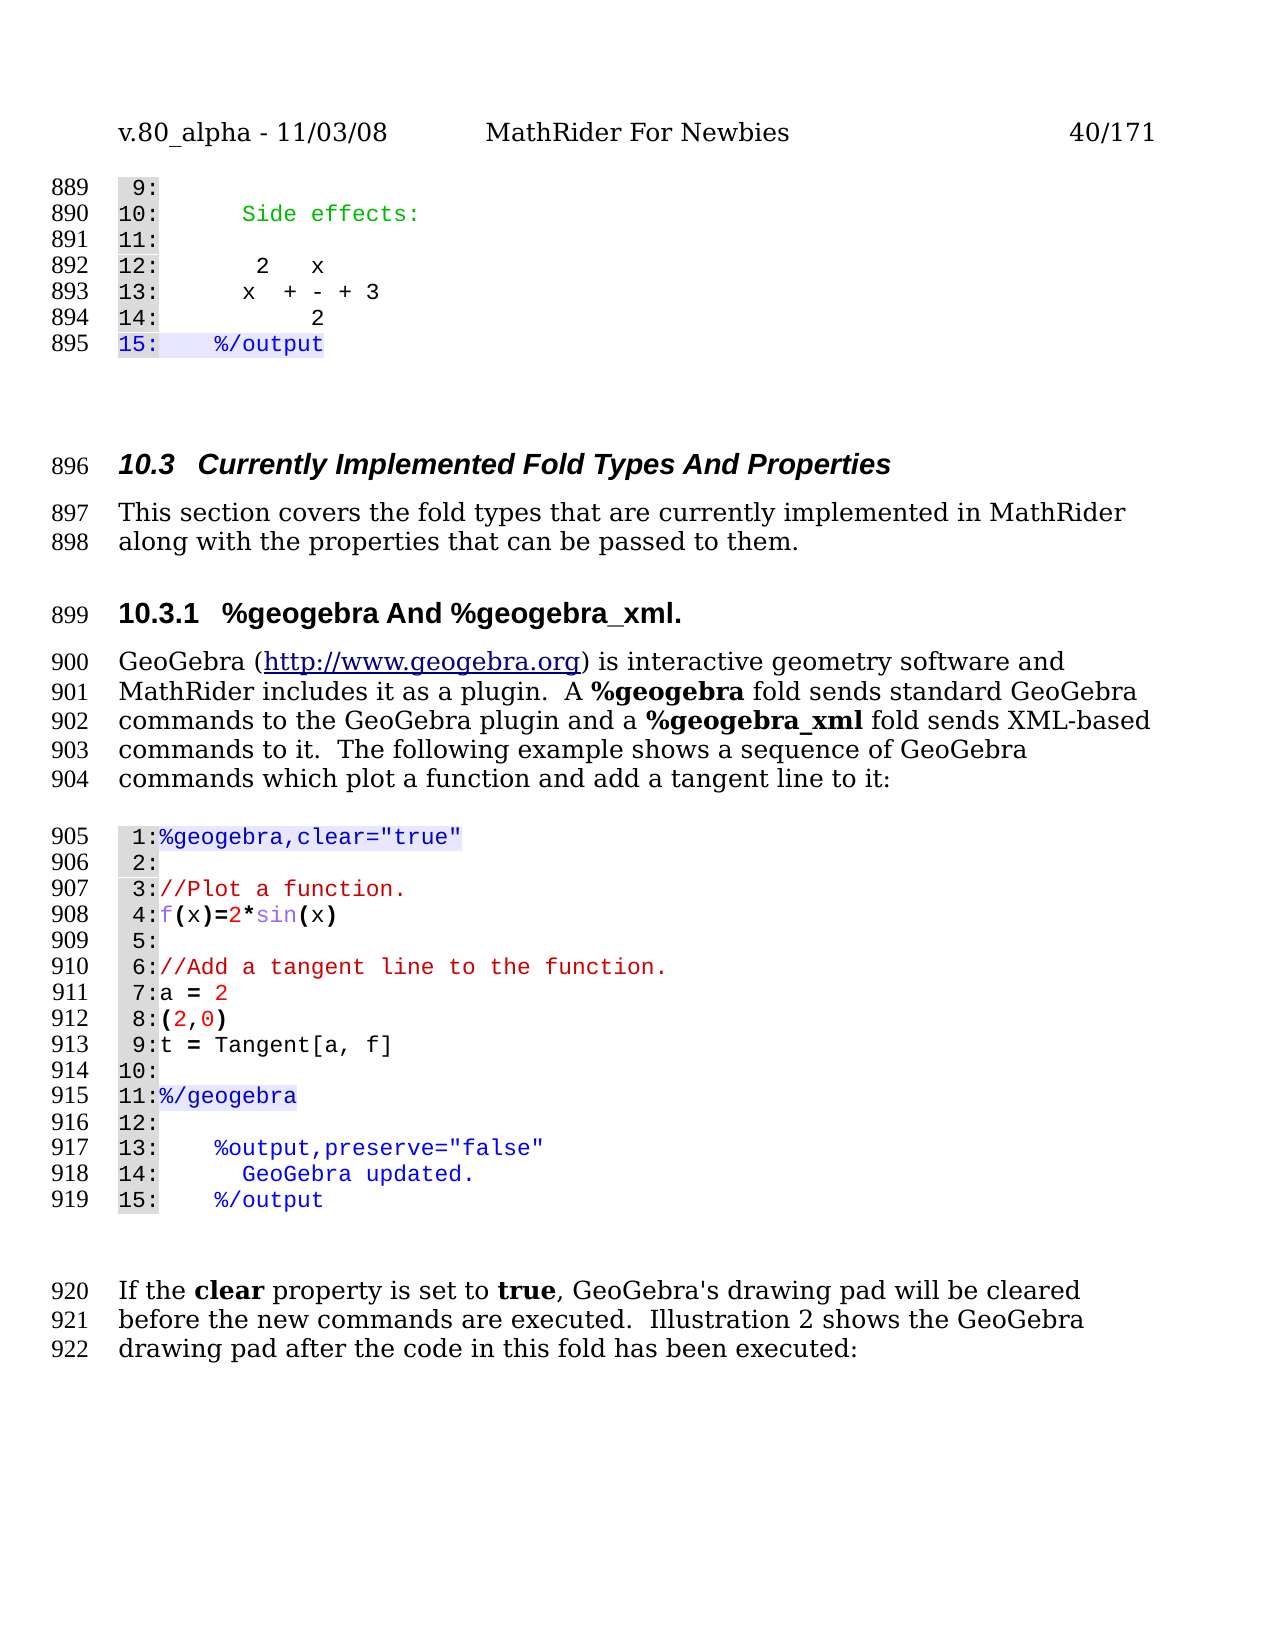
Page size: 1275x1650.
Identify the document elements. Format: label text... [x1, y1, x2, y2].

text 2: [118, 851, 1157, 877]
text 11: [118, 229, 1157, 254]
text 5: [118, 929, 1157, 955]
text 12: 2 x [118, 254, 1157, 281]
text GeoGebra (http://www.geogebra.org) is interactive geometry software and MathRider includes it as a plugin. A %geogebra fold sends standard GeoGebra commands to the GeoGebra plugin and a %geogebra_xml fold sends XML-based commands to it. The following example shows a sequence of GeoGebra commands which plot a function and add a tangent line to it: [118, 647, 1157, 793]
text 14: 2 [118, 306, 1157, 332]
text 3://Plot a function. [118, 877, 1157, 903]
text 10: [118, 1059, 1157, 1085]
text 9: [118, 177, 1157, 203]
text 14: GeoGebra updated. [118, 1163, 1157, 1189]
text 11:%/geogebra [118, 1085, 1157, 1111]
text 4:f(x)=2*sin(x) [118, 903, 1157, 929]
text 12: [118, 1111, 1157, 1137]
text 13: %output,preserve="false" [118, 1137, 1157, 1163]
subtitle Currently Implemented Fold Types And Properties [118, 447, 1157, 480]
text 10: Side effects: [118, 203, 1157, 229]
text 6://Add a tangent line to the function. [118, 955, 1157, 981]
text 13: x + - + 3 [118, 281, 1157, 306]
text 9:t = Tangent[a, f] [118, 1033, 1157, 1059]
text 15: %/output [118, 1189, 1157, 1214]
text 7:a = 2 [118, 981, 1157, 1007]
text This section covers the fold types that are currently implemented in MathRider along with the properties that can be passed to them. [118, 498, 1157, 557]
text 15: %/output [118, 332, 1157, 358]
text 1:%geogebra,clear="true" [118, 826, 1157, 851]
subtitle %geogebra And %geogebra_xml. [118, 596, 1157, 629]
text 8:(2,0) [118, 1007, 1157, 1033]
text If the clear property is set to true, GeoGebra's drawing pad will be cleared before the new commands are executed. Illustration 2 shows the GeoGebra drawing pad after the code in this fold has been executed: [118, 1276, 1157, 1364]
